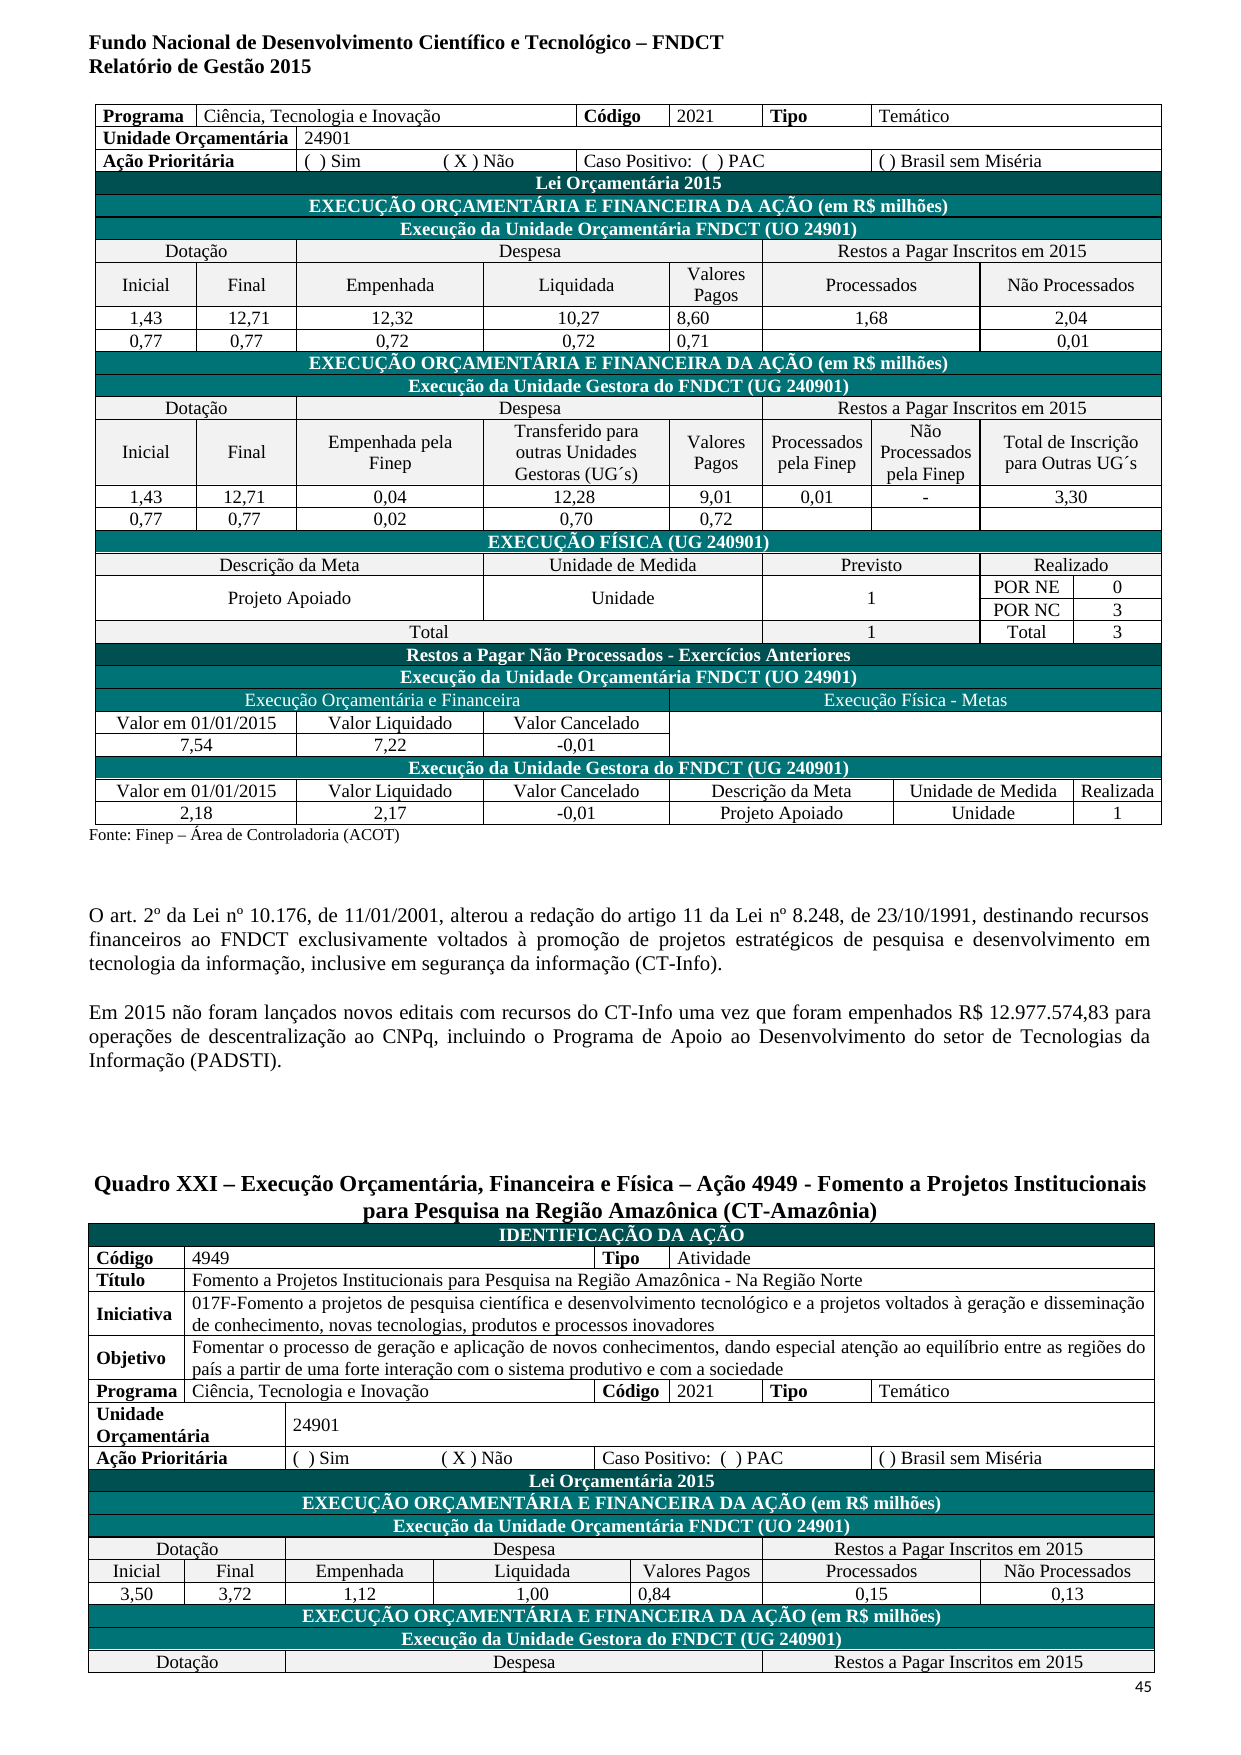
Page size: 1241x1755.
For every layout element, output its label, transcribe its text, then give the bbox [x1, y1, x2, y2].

table_cell 0,77 [96, 330, 196, 351]
table_cell Não Processados [981, 1560, 1154, 1582]
table_cell Unidade de Medida [484, 554, 762, 575]
table_cell 2,04 [981, 307, 1161, 328]
table_cell Empenhada [297, 263, 483, 306]
table_cell 12,28 [484, 486, 669, 507]
table_cell Total [981, 621, 1073, 643]
table_cell Empenhada pela Finep [297, 420, 483, 484]
table_cell 1 [1074, 802, 1161, 824]
table_cell Unidade [894, 802, 1073, 824]
table_cell Restos a Pagar Inscritos em 2015 [763, 1651, 1154, 1672]
table_cell 1,43 [96, 307, 196, 328]
table_cell 8,60 [670, 307, 762, 328]
table_cell Execução Física - Metas [670, 689, 1161, 711]
table_cell Final [185, 1560, 285, 1582]
table_cell Temático [872, 1380, 1154, 1402]
table_cell Inicial [96, 420, 196, 484]
table_cell Unidade de Medida [894, 780, 1073, 801]
table_cell [872, 508, 979, 530]
table_cell [763, 330, 979, 351]
table_cell 3,30 [981, 486, 1161, 507]
table_cell 0,15 [763, 1583, 980, 1604]
table_cell ( X ) Não [434, 1447, 594, 1469]
table_cell [981, 508, 1161, 530]
text Fonte: Finep – Área de Controladoria (ACOT) [89, 825, 1152, 844]
table_cell 9,01 [670, 486, 762, 507]
table_cell 2021 [670, 1380, 762, 1402]
table_cell 2,17 [297, 802, 483, 824]
table_cell Lei Orçamentária 2015 [96, 172, 1161, 194]
table_cell Execução da Unidade Orçamentária FNDCT (UO 24901) [89, 1515, 1154, 1536]
table_cell Atividade [670, 1247, 1154, 1268]
table_cell Total [96, 621, 762, 643]
table_cell 1,12 [286, 1583, 433, 1604]
table_cell 12,71 [197, 307, 296, 328]
table_cell Lei Orçamentária 2015 [89, 1470, 1154, 1491]
table_cell Programa [96, 105, 196, 126]
table_cell Despesa [297, 240, 762, 262]
table_cell Unidade [484, 576, 762, 620]
table_cell Execução da Unidade Orçamentária FNDCT (UO 24901) [96, 218, 1161, 239]
table_cell ( X ) Não [436, 150, 576, 171]
table_cell 0 [1074, 576, 1161, 598]
table_cell 1,43 [96, 486, 196, 507]
table_cell Tipo [595, 1247, 669, 1268]
table_cell Liquidada [434, 1560, 630, 1582]
table_cell Unidade Orçamentária [89, 1403, 285, 1446]
table_cell Projeto Apoiado [96, 576, 483, 620]
table_cell Ciência, Tecnologia e Inovação [197, 105, 576, 126]
table_cell 0,70 [484, 508, 669, 530]
table_cell Valor em 01/01/2015 [96, 712, 296, 733]
table_cell 12,71 [197, 486, 296, 507]
table_cell 2021 [670, 105, 762, 126]
table_header IDENTIFICAÇÃO DA AÇÃO [89, 1224, 1154, 1246]
table_cell Ação Prioritária [89, 1447, 285, 1469]
table_cell Processados [763, 1560, 980, 1582]
table_cell Fomento a Projetos Institucionais para Pesquisa na Região Amazônica - Na Região Norte [185, 1269, 1154, 1291]
table_cell Dotação [89, 1651, 285, 1672]
table_cell Final [197, 263, 296, 306]
table_cell Valores Pagos [631, 1560, 762, 1582]
table_cell 1 [763, 576, 979, 620]
table_cell Título [89, 1269, 184, 1291]
table_cell 0,04 [297, 486, 483, 507]
table_cell 0,77 [197, 508, 296, 530]
table_cell Execução da Unidade Gestora do FNDCT (UG 240901) [89, 1628, 1154, 1649]
table_cell Valor Cancelado [484, 780, 669, 801]
table_cell Programa [89, 1380, 184, 1402]
table_cell Não Processados pela Finep [872, 420, 979, 484]
table_cell Temático [872, 105, 1161, 126]
table_cell Unidade Orçamentária [96, 127, 296, 149]
table_cell Dotação [96, 397, 296, 419]
table_cell Total de Inscrição para Outras UG´s [981, 420, 1161, 484]
table_cell Código [595, 1380, 669, 1402]
table_cell Inicial [89, 1560, 184, 1582]
table_cell 0,77 [96, 508, 196, 530]
table_cell -0,01 [484, 734, 669, 756]
table_cell 1,00 [434, 1583, 630, 1604]
table_cell Restos a Pagar Inscritos em 2015 [763, 1538, 1154, 1559]
table_cell Restos a Pagar Inscritos em 2015 [763, 397, 1161, 419]
table_cell Despesa [297, 397, 762, 419]
table_cell [763, 508, 871, 530]
table_cell Iniciativa [89, 1292, 184, 1335]
table_cell Caso Positivo: ( ) PAC [577, 150, 871, 171]
table_cell Despesa [286, 1538, 762, 1559]
table_cell EXECUÇÃO ORÇAMENTÁRIA E FINANCEIRA DA AÇÃO (em R$ milhões) [89, 1605, 1154, 1627]
table_cell Descrição da Meta [96, 554, 483, 575]
table_cell -0,01 [484, 802, 669, 824]
table_cell Não Processados [981, 263, 1161, 306]
table_cell EXECUÇÃO ORÇAMENTÁRIA E FINANCEIRA DA AÇÃO (em R$ milhões) [89, 1492, 1154, 1514]
text Em 2015 não foram lançados novos editais com recursos do CT-Info uma vez que foram empenhados R$ 12.977.574,83 para operações de descentralização ao CNPq, incluindo o Programa de Apoio ao Desenvolvimento do setor de Tecnologias da Informação (PADSTI). [89, 1000, 1152, 1072]
table_cell Restos a Pagar Inscritos em 2015 [763, 240, 1161, 262]
table_cell Liquidada [484, 263, 669, 306]
table_cell 10,27 [484, 307, 669, 328]
table_cell 3,50 [89, 1583, 184, 1604]
table_cell Valores Pagos [670, 420, 762, 484]
table_cell 0,72 [670, 508, 762, 530]
table_cell Execução da Unidade Gestora do FNDCT (UG 240901) [96, 375, 1161, 396]
table_cell Ação Prioritária [96, 150, 296, 171]
table_cell 3 [1074, 621, 1161, 643]
table_cell Fomentar o processo de geração e aplicação de novos conhecimentos, dando especial atenção ao equilíbrio entre as regiões do país a partir de uma forte interação com o sistema produtivo e com a sociedade [185, 1336, 1154, 1379]
table_cell Realizada [1074, 780, 1161, 801]
table_cell 12,32 [297, 307, 483, 328]
table_cell Projeto Apoiado [670, 802, 893, 824]
table_cell Final [197, 420, 296, 484]
table_cell 0,77 [197, 330, 296, 351]
table_cell Processados [763, 263, 979, 306]
table_cell 4949 [185, 1247, 594, 1268]
table_cell 3 [1074, 599, 1161, 620]
table_cell 0,71 [670, 330, 762, 351]
table_cell 0,01 [763, 486, 871, 507]
table_cell 0,02 [297, 508, 483, 530]
table_cell 3,72 [185, 1583, 285, 1604]
table_cell Restos a Pagar Não Processados - Exercícios Anteriores [96, 644, 1161, 665]
table_cell 017F-Fomento a projetos de pesquisa científica e desenvolvimento tecnológico e a projetos voltados à geração e disseminação de conhecimento, novas tecnologias, produtos e processos inovadores [185, 1292, 1154, 1335]
text Quadro XXI – Execução Orçamentária, Financeira e Física – Ação 4949 - Fomento a Projetos Institucionais para Pesquisa na Região Amazônica (CT-Amazônia) [89, 1170, 1152, 1223]
text O art. 2º da Lei nº 10.176, de 11/01/2001, alterou a redação do artigo 11 da Lei nº 8.248, de 23/10/1991, destinando recursos financeiros ao FNDCT exclusivamente voltados à promoção de projetos estratégicos de pesquisa e desenvolvimento em tecnologia da informação, inclusive em segurança da informação (CT-Info). [89, 902, 1152, 975]
table_cell Ciência, Tecnologia e Inovação [185, 1380, 594, 1402]
table_cell Realizado [981, 554, 1161, 575]
table_cell Tipo [763, 1380, 871, 1402]
table_cell ( ) Sim [297, 150, 436, 171]
table_cell Valor Cancelado [484, 712, 669, 733]
table_cell Objetivo [89, 1336, 184, 1379]
table_cell ( ) Sim [286, 1447, 434, 1469]
table_cell Despesa [286, 1651, 762, 1672]
table_cell Valores Pagos [670, 263, 762, 306]
table_cell [670, 712, 1161, 756]
table_cell 0,72 [484, 330, 669, 351]
table_cell 1,68 [763, 307, 979, 328]
table_cell 0,13 [981, 1583, 1154, 1604]
table_cell 24901 [286, 1403, 1154, 1446]
table_cell Processados pela Finep [763, 420, 871, 484]
table_cell Execução da Unidade Gestora do FNDCT (UG 240901) [96, 757, 1161, 778]
table_cell Dotação [96, 240, 296, 262]
table_cell EXECUÇÃO FÍSICA (UG 240901) [96, 531, 1161, 552]
table_cell 0,72 [297, 330, 483, 351]
table_cell Execução Orçamentária e Financeira [96, 689, 669, 711]
table_cell POR NE [981, 576, 1073, 598]
table_cell EXECUÇÃO ORÇAMENTÁRIA E FINANCEIRA DA AÇÃO (em R$ milhões) [96, 352, 1161, 374]
table_cell Valor Liquidado [297, 780, 483, 801]
table_cell 2,18 [96, 802, 296, 824]
table_cell Transferido para outras Unidades Gestoras (UG´s) [484, 420, 669, 484]
table_cell 24901 [297, 127, 1161, 149]
table_cell Valor Liquidado [297, 712, 483, 733]
table_cell Valor em 01/01/2015 [96, 780, 296, 801]
table_cell Empenhada [286, 1560, 433, 1582]
table_cell Dotação [89, 1538, 285, 1559]
table_cell Execução da Unidade Orçamentária FNDCT (UO 24901) [96, 666, 1161, 688]
table_cell Previsto [763, 554, 979, 575]
table_cell Caso Positivo: ( ) PAC [595, 1447, 871, 1469]
table_cell Tipo [763, 105, 871, 126]
table_cell Descrição da Meta [670, 780, 893, 801]
table_cell 0,84 [631, 1583, 762, 1604]
table_cell POR NC [981, 599, 1073, 620]
table_cell Código [89, 1247, 184, 1268]
table_cell ( ) Brasil sem Miséria [872, 1447, 1154, 1469]
table_cell 7,22 [297, 734, 483, 756]
table_cell 0,01 [981, 330, 1161, 351]
table_cell 1 [763, 621, 979, 643]
table_cell Código [577, 105, 669, 126]
table_cell EXECUÇÃO ORÇAMENTÁRIA E FINANCEIRA DA AÇÃO (em R$ milhões) [96, 195, 1161, 216]
table_cell - [872, 486, 979, 507]
table_cell 7,54 [96, 734, 296, 756]
table_cell Inicial [96, 263, 196, 306]
table_cell ( ) Brasil sem Miséria [872, 150, 1161, 171]
